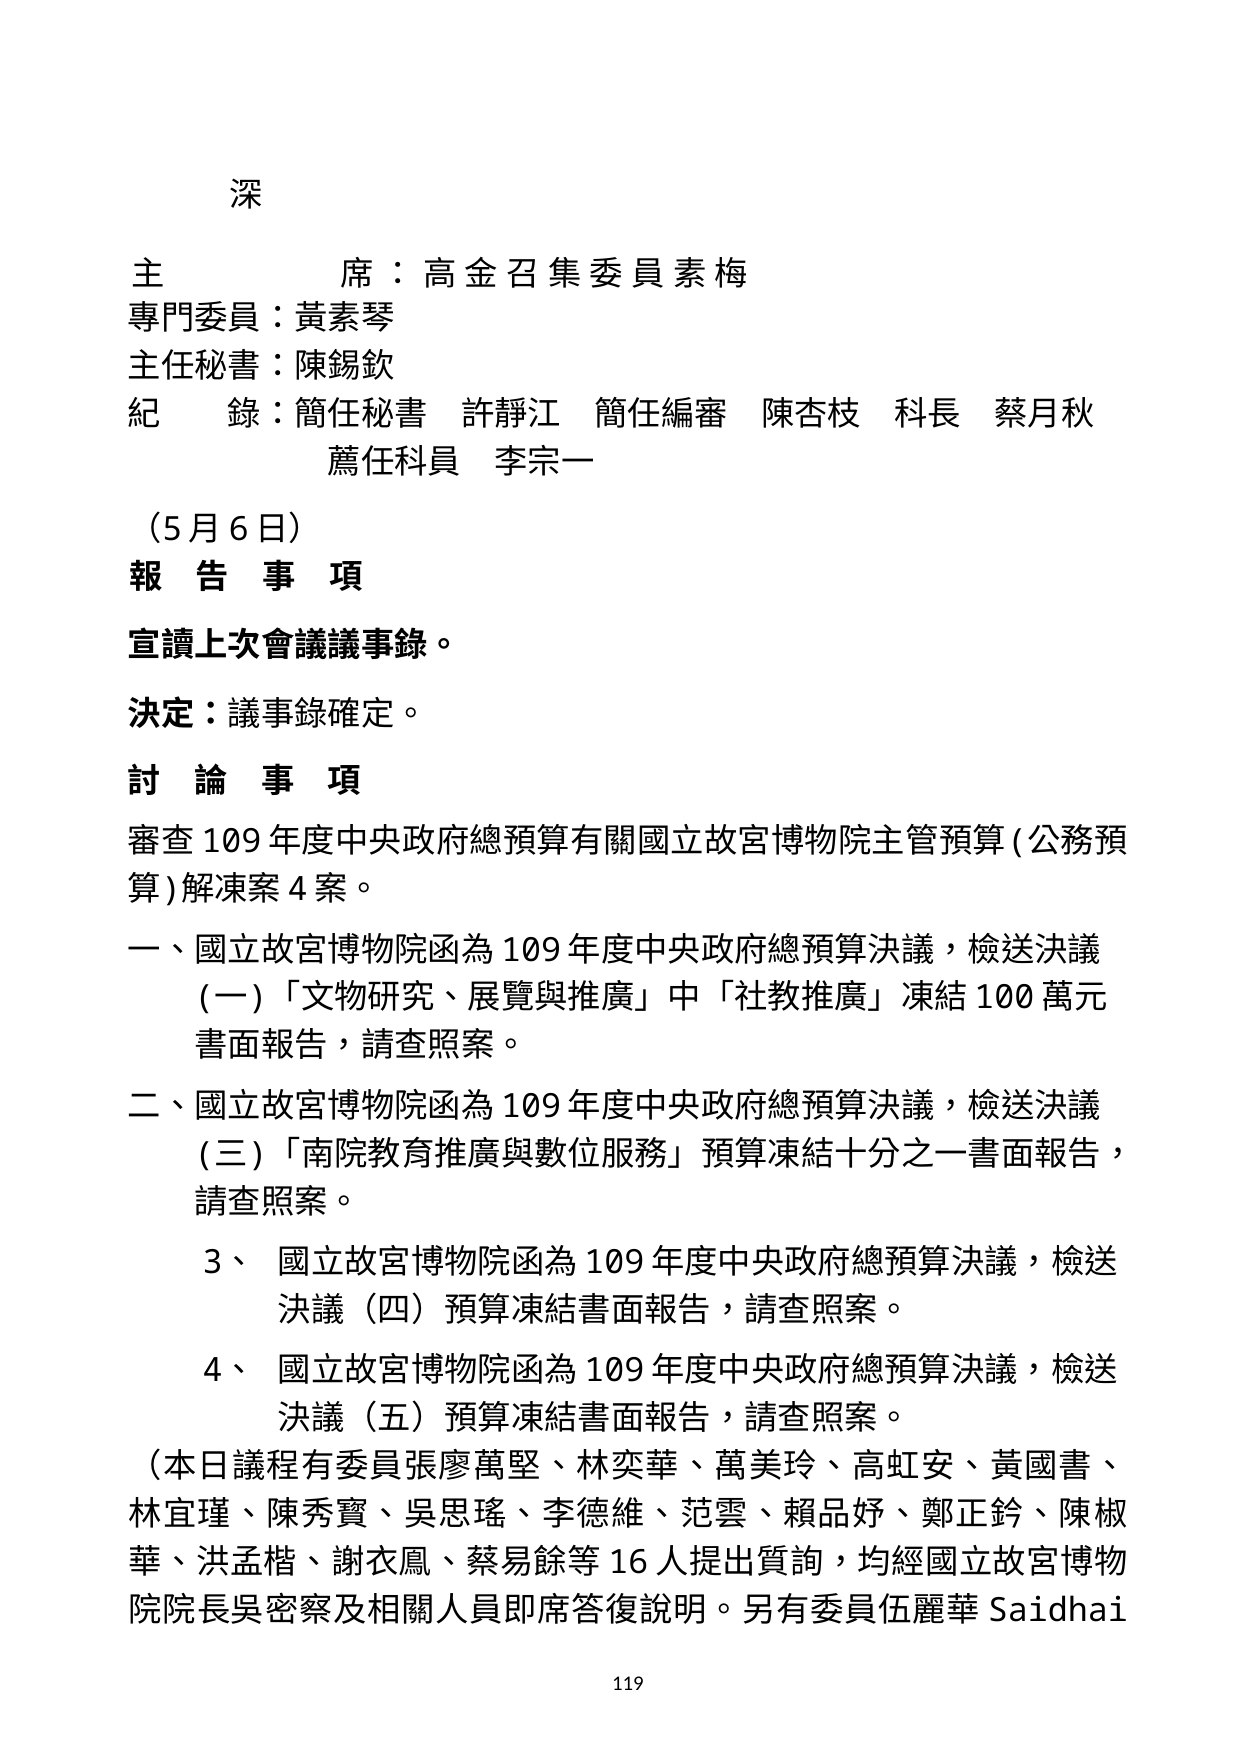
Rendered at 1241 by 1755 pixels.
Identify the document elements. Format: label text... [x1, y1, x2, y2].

text 討 論 事 項 [127, 754, 1127, 802]
text 薦任科員 李宗一 [127, 435, 1125, 483]
text 專門委員：黃素琴 [127, 291, 1125, 339]
text 審查109年度中央政府總預算有關國立故宮博物院主管預算(公務預算)解凍案4案。 [127, 814, 1127, 910]
list 國立故宮博物院函為109年度中央政府總預算決議，檢送決議（四）預算凍結書面報告，請查照案。 [202, 1235, 1127, 1331]
text 主 席：高金召集委員素梅 [127, 229, 1124, 291]
text （5月6日） [129, 502, 1127, 550]
text 二、國立故宮博物院函為109年度中央政府總預算決議，檢送決議(三)「南院教育推廣與數位服務」預算凍結十分之一書面報告，請查照案。 [127, 1079, 1127, 1223]
text 主任秘書：陳錫欽 [127, 339, 1125, 387]
text （本日議程有委員張廖萬堅、林奕華、萬美玲、高虹安、黃國書、林宜瑾、陳秀寳、吳思瑤、李德維、范雲、賴品妤、鄭正鈐、陳椒華、洪孟楷、謝衣鳯、蔡易餘等16人提出質詢，均經國立故宮博物院院長吳密察及相關人員即席答復說明。另有委員伍麗華Saidhai [129, 1439, 1127, 1631]
list 國立故宮博物院函為109年度中央政府總預算決議，檢送決議（五）預算凍結書面報告，請查照案。 [202, 1343, 1127, 1439]
text 深 [129, 166, 1127, 221]
text 紀 錄：簡任秘書 許靜江 簡任編審 陳杏枝 科長 蔡月秋 [127, 387, 1125, 435]
text 決定：議事錄確定。 [127, 685, 1127, 735]
text 一、國立故宮博物院函為109年度中央政府總預算決議，檢送決議(一)「文物研究、展覽與推廣」中「社教推廣」凍結100萬元書面報告，請查照案。 [127, 923, 1127, 1066]
text 宣讀上次會議議事錄。 [127, 616, 1127, 666]
text 報 告 事 項 [129, 550, 1127, 598]
